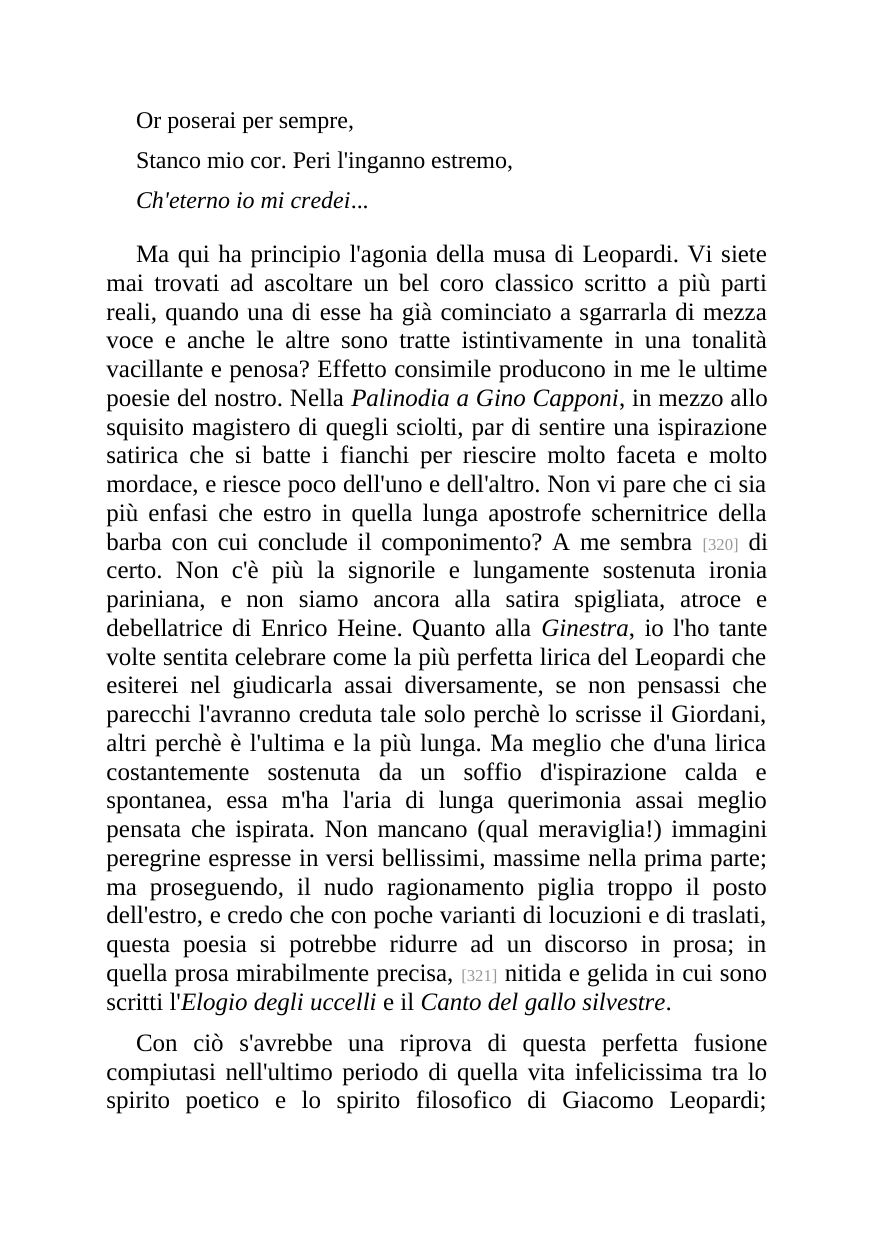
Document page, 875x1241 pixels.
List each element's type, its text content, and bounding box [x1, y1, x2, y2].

text Stanco mio cor. Peri l'inganno estremo, [106, 146, 768, 174]
text Con ciò s'avrebbe una riprova di questa perfetta fusione compiutasi nell'ultimo periodo di quella vita infelicissima tra lo spirito poetico e lo spirito filosofico di Giacomo Leopardi; [106, 1028, 768, 1114]
text Ch'eterno io mi credei... [106, 186, 768, 214]
text Or poserai per sempre, [106, 106, 768, 134]
text Ma qui ha principio l'agonia della musa di Leopardi. Vi siete mai trovati ad ascoltare un bel coro classico scritto a più parti reali, quando una di esse ha già cominciato a sgarrarla di mezza voce e anche le altre sono tratte istintivamente in una tonalità vacillante e penosa? Effetto consimile producono in me le ultime poesie del nostro. Nella Palinodia a Gino Capponi, in mezzo allo squisito magistero di quegli sciolti, par di sentire una ispirazione satirica che si batte i fianchi per riescire molto faceta e molto mordace, e riesce poco dell'uno e dell'altro. Non vi pare che ci sia più enfasi che estro in quella lunga apostrofe schernitrice della barba con cui conclude il componimento? A me sembra [320] di certo. Non c'è più la signorile e lungamente sostenuta ironia pariniana, e non siamo ancora alla satira spigliata, atroce e debellatrice di Enrico Heine. Quanto alla Ginestra, io l'ho tante volte sentita celebrare come la più perfetta lirica del Leopardi che esiterei nel giudicarla assai diversamente, se non pensassi che parecchi l'avranno creduta tale solo perchè lo scrisse il Giordani, altri perchè è l'ultima e la più lunga. Ma meglio che d'una lirica costantemente sostenuta da un soffio d'ispirazione calda e spontanea, essa m'ha l'aria di lunga querimonia assai meglio pensata che ispirata. Non mancano (qual meraviglia!) immagini peregrine espresse in versi bellissimi, massime nella prima parte; ma proseguendo, il nudo ragionamento piglia troppo il posto dell'estro, e credo che con poche varianti di locuzioni e di traslati, questa poesia si potrebbe ridurre ad un discorso in prosa; in quella prosa mirabilmente precisa, [321] nitida e gelida in cui sono scritti l'Elogio degli uccelli e il Canto del gallo silvestre. [106, 239, 768, 1015]
